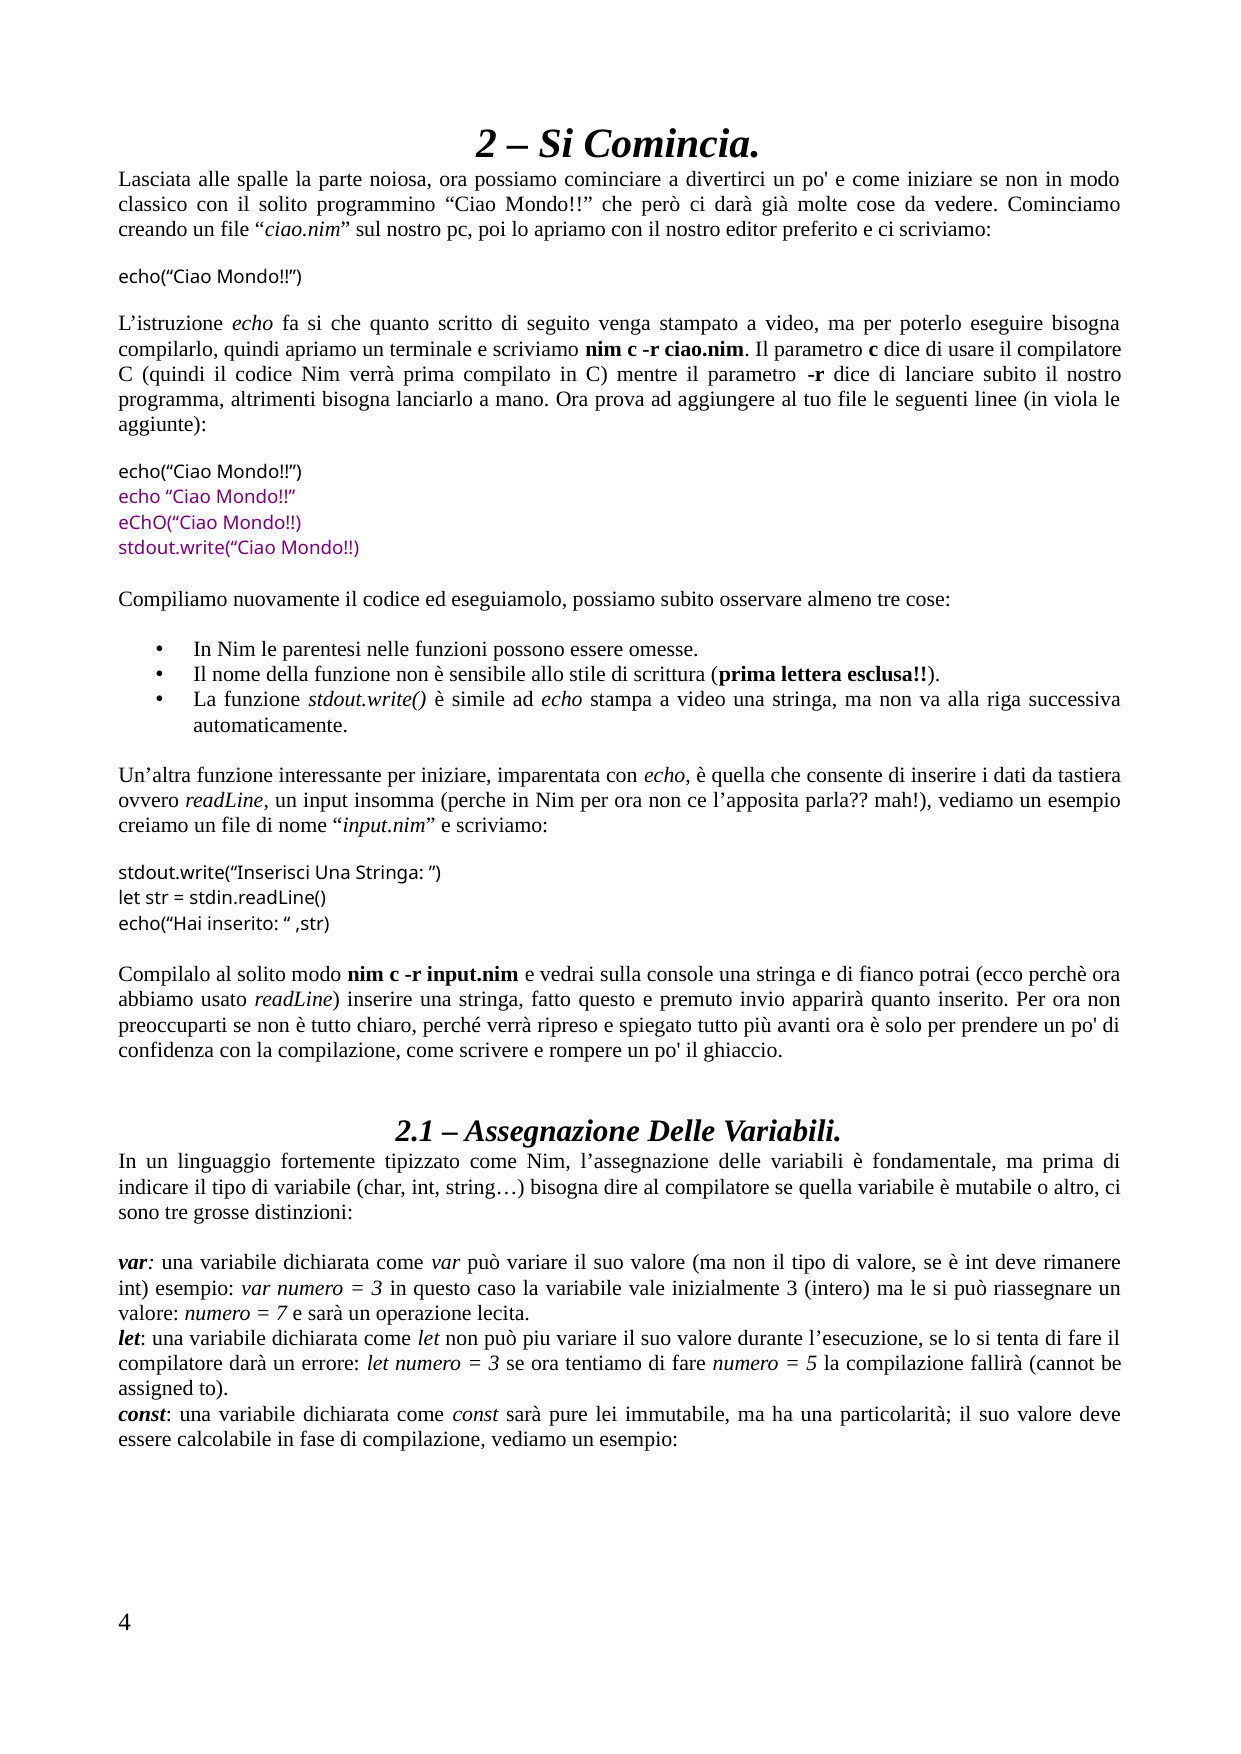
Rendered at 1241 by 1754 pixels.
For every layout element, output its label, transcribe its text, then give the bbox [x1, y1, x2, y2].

text 2.1 – Assegnazione Delle Variabili. [118, 1112, 1122, 1148]
text let: una variabile dichiarata come let non può piu variare il suo valore durante l’esecuzione, se lo si tenta di fare il compilatore darà un errore: let numero = 3 se ora tentiamo di fare numero = 5 la compilazione fallirà (cannot be assigned to). [118, 1325, 1122, 1401]
text stdout.write(“Inserisci Una Stringa: ”) [118, 859, 1122, 885]
list La funzione stdout.write() è simile ad echo stampa a video una stringa, ma non va alla riga successiva automaticamente. [156, 686, 1122, 737]
text let str = stdin.readLine() [118, 885, 1122, 910]
text Compiliamo nuovamente il codice ed eseguiamolo, possiamo subito osservare almeno tre cose: [118, 586, 1122, 611]
text stdout.write(“Ciao Mondo!!) [118, 534, 1122, 560]
text Compilalo al solito modo nim c -r input.nim e vedrai sulla console una stringa e di fianco potrai (ecco perchè ora abbiamo usato readLine) inserire una stringa, fatto questo e premuto invio apparirà quanto inserito. Per ora non preoccuparti se non è tutto chiaro, perché verrà ripreso e spiegato tutto più avanti ora è solo per prendere un po' di confidenza con la compilazione, come scrivere e rompere un po' il ghiaccio. [118, 961, 1122, 1062]
text echo(“Ciao Mondo!!”) [118, 263, 1122, 289]
text eChO(“Ciao Mondo!!) [118, 509, 1122, 534]
list Il nome della funzione non è sensibile allo stile di scrittura (prima lettera esclusa!!). [156, 661, 1122, 686]
text echo “Ciao Mondo!!” [118, 483, 1122, 509]
text In un linguaggio fortemente tipizzato come Nim, l’assegnazione delle variabili è fondamentale, ma prima di indicare il tipo di variabile (char, int, string…) bisogna dire al compilatore se quella variabile è mutabile o altro, ci sono tre grosse distinzioni: [118, 1148, 1122, 1224]
text L’istruzione echo fa si che quanto scritto di seguito venga stampato a video, ma per poterlo eseguire bisogna compilarlo, quindi apriamo un terminale e scriviamo nim c -r ciao.nim. Il parametro c dice di usare il compilatore C (quindi il codice Nim verrà prima compilato in C) mentre il parametro -r dice di lanciare subito il nostro programma, altrimenti bisogna lanciarlo a mano. Ora prova ad aggiungere al tuo file le seguenti linee (in viola le aggiunte): [118, 310, 1122, 436]
text Lasciata alle spalle la parte noiosa, ora possiamo cominciare a divertirci un po' e come iniziare se non in modo classico con il solito programmino “Ciao Mondo!!” che però ci darà già molte cose da vedere. Cominciamo creando un file “ciao.nim” sul nostro pc, poi lo apriamo con il nostro editor preferito e ci scriviamo: [118, 166, 1122, 242]
list In Nim le parentesi nelle funzioni possono essere omesse. [156, 636, 1122, 661]
text echo(“Hai inserito: “ ,str) [118, 910, 1122, 936]
text var: una variabile dichiarata come var può variare il suo valore (ma non il tipo di valore, se è int deve rimanere int) esempio: var numero = 3 in questo caso la variabile vale inizialmente 3 (intero) ma le si può riassegnare un valore: numero = 7 e sarà un operazione lecita. [118, 1249, 1122, 1325]
text const: una variabile dichiarata come const sarà pure lei immutabile, ma ha una particolarità; il suo valore deve essere calcolabile in fase di compilazione, vediamo un esempio: [118, 1401, 1122, 1451]
text echo(“Ciao Mondo!!”) [118, 458, 1122, 483]
text 2 – Si Comincia. [118, 118, 1122, 166]
text Un’altra funzione interessante per iniziare, imparentata con echo, è quella che consente di inserire i dati da tastiera ovvero readLine, un input insomma (perche in Nim per ora non ce l’apposita parla?? mah!), vediamo un esempio creiamo un file di nome “input.nim” e scriviamo: [118, 762, 1122, 838]
